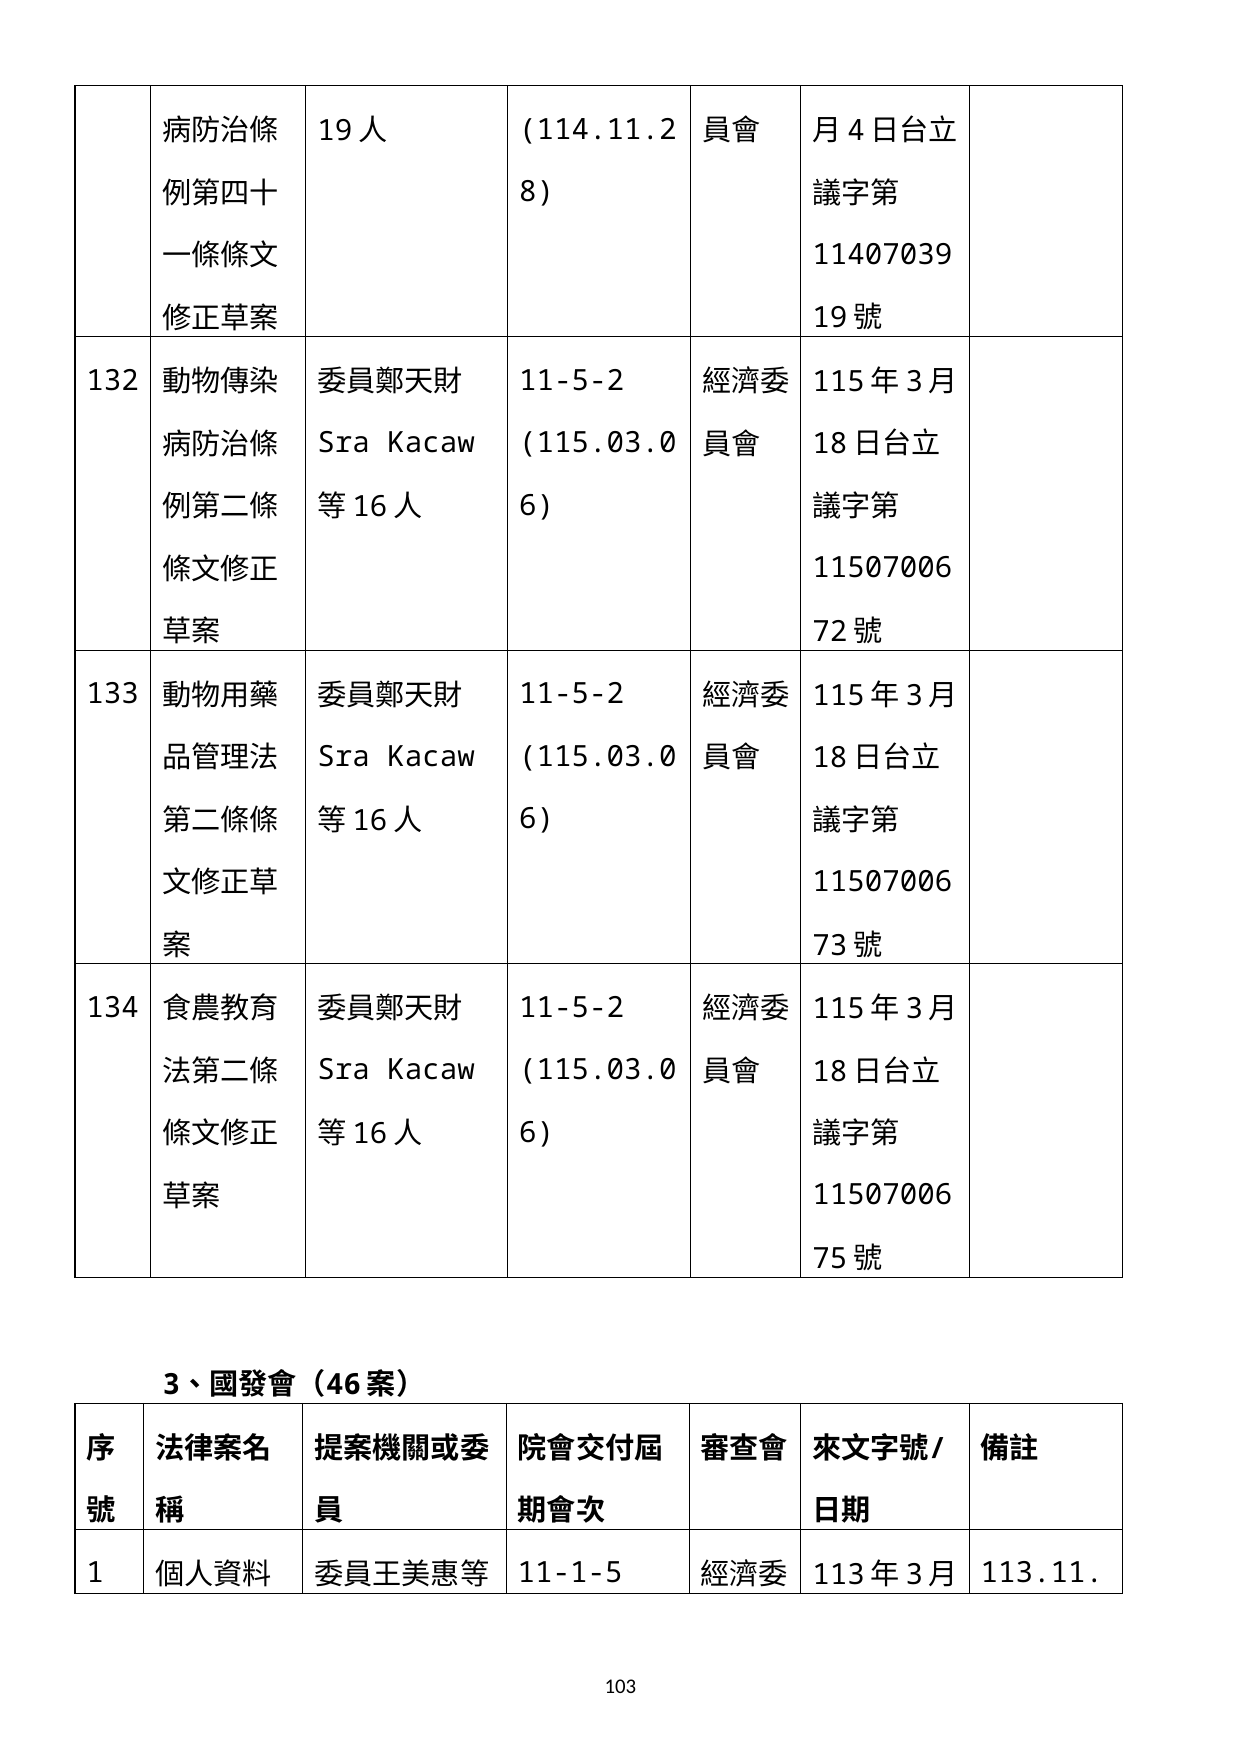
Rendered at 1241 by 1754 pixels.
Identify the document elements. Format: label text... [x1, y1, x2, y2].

table_cell 動物用藥品管理法第二條條文修正草案 [151, 651, 305, 963]
table_cell [970, 86, 1122, 336]
table_cell 食農教育法第二條條文修正草案 [151, 964, 305, 1277]
table_cell [76, 86, 150, 336]
table_cell 經濟委員會 [691, 651, 800, 963]
table_cell 113年3月 [801, 1530, 969, 1592]
table_header 備註 [970, 1404, 1122, 1529]
table_cell 病防治條例第四十一條條文修正草案 [151, 86, 305, 336]
table_cell 115年3月18日台立議字第1150700673號 [801, 651, 969, 963]
table_cell 委員鄭天財Sra Kacaw等16人 [306, 337, 507, 650]
table_cell 月4日台立議字第1140703919號 [801, 86, 969, 336]
table_cell 個人資料 [144, 1530, 302, 1592]
table_header 提案機關或委員 [303, 1404, 506, 1529]
table_cell 115年3月18日台立議字第1150700672號 [801, 337, 969, 650]
table_cell 133 [76, 651, 150, 963]
table_cell 11-5-2 (115.03.06) [508, 651, 690, 963]
table_header 序號 [76, 1404, 143, 1529]
table_cell 11-5-2 (115.03.06) [508, 964, 690, 1277]
table_cell 11-1-5 [507, 1530, 689, 1592]
table_cell 員會 [691, 86, 800, 336]
table_header 法律案名稱 [144, 1404, 302, 1529]
text 3、國發會（46案） [75, 1340, 1165, 1403]
table_header 審查會 [690, 1404, 800, 1529]
table_cell 經濟委 [690, 1530, 800, 1592]
table_cell 1 [76, 1530, 143, 1592]
table_cell 19人 [306, 86, 507, 336]
table_cell 動物傳染病防治條例第二條條文修正草案 [151, 337, 305, 650]
table_cell 委員王美惠等 [303, 1530, 506, 1592]
table_cell 113.11. [970, 1530, 1122, 1592]
table_cell 115年3月18日台立議字第1150700675號 [801, 964, 969, 1277]
table_cell 134 [76, 964, 150, 1277]
table_cell [970, 337, 1122, 650]
table_cell (114.11.28) [508, 86, 690, 336]
table_cell 132 [76, 337, 150, 650]
table_cell 委員鄭天財Sra Kacaw等16人 [306, 651, 507, 963]
table_cell 經濟委員會 [691, 337, 800, 650]
table_cell 經濟委員會 [691, 964, 800, 1277]
table_cell 委員鄭天財Sra Kacaw等16人 [306, 964, 507, 1277]
table_cell [970, 651, 1122, 963]
table_cell 11-5-2 (115.03.06) [508, 337, 690, 650]
table_header 院會交付屆期會次 [507, 1404, 689, 1529]
table_header 來文字號/日期 [801, 1404, 969, 1529]
table_cell [970, 964, 1122, 1277]
